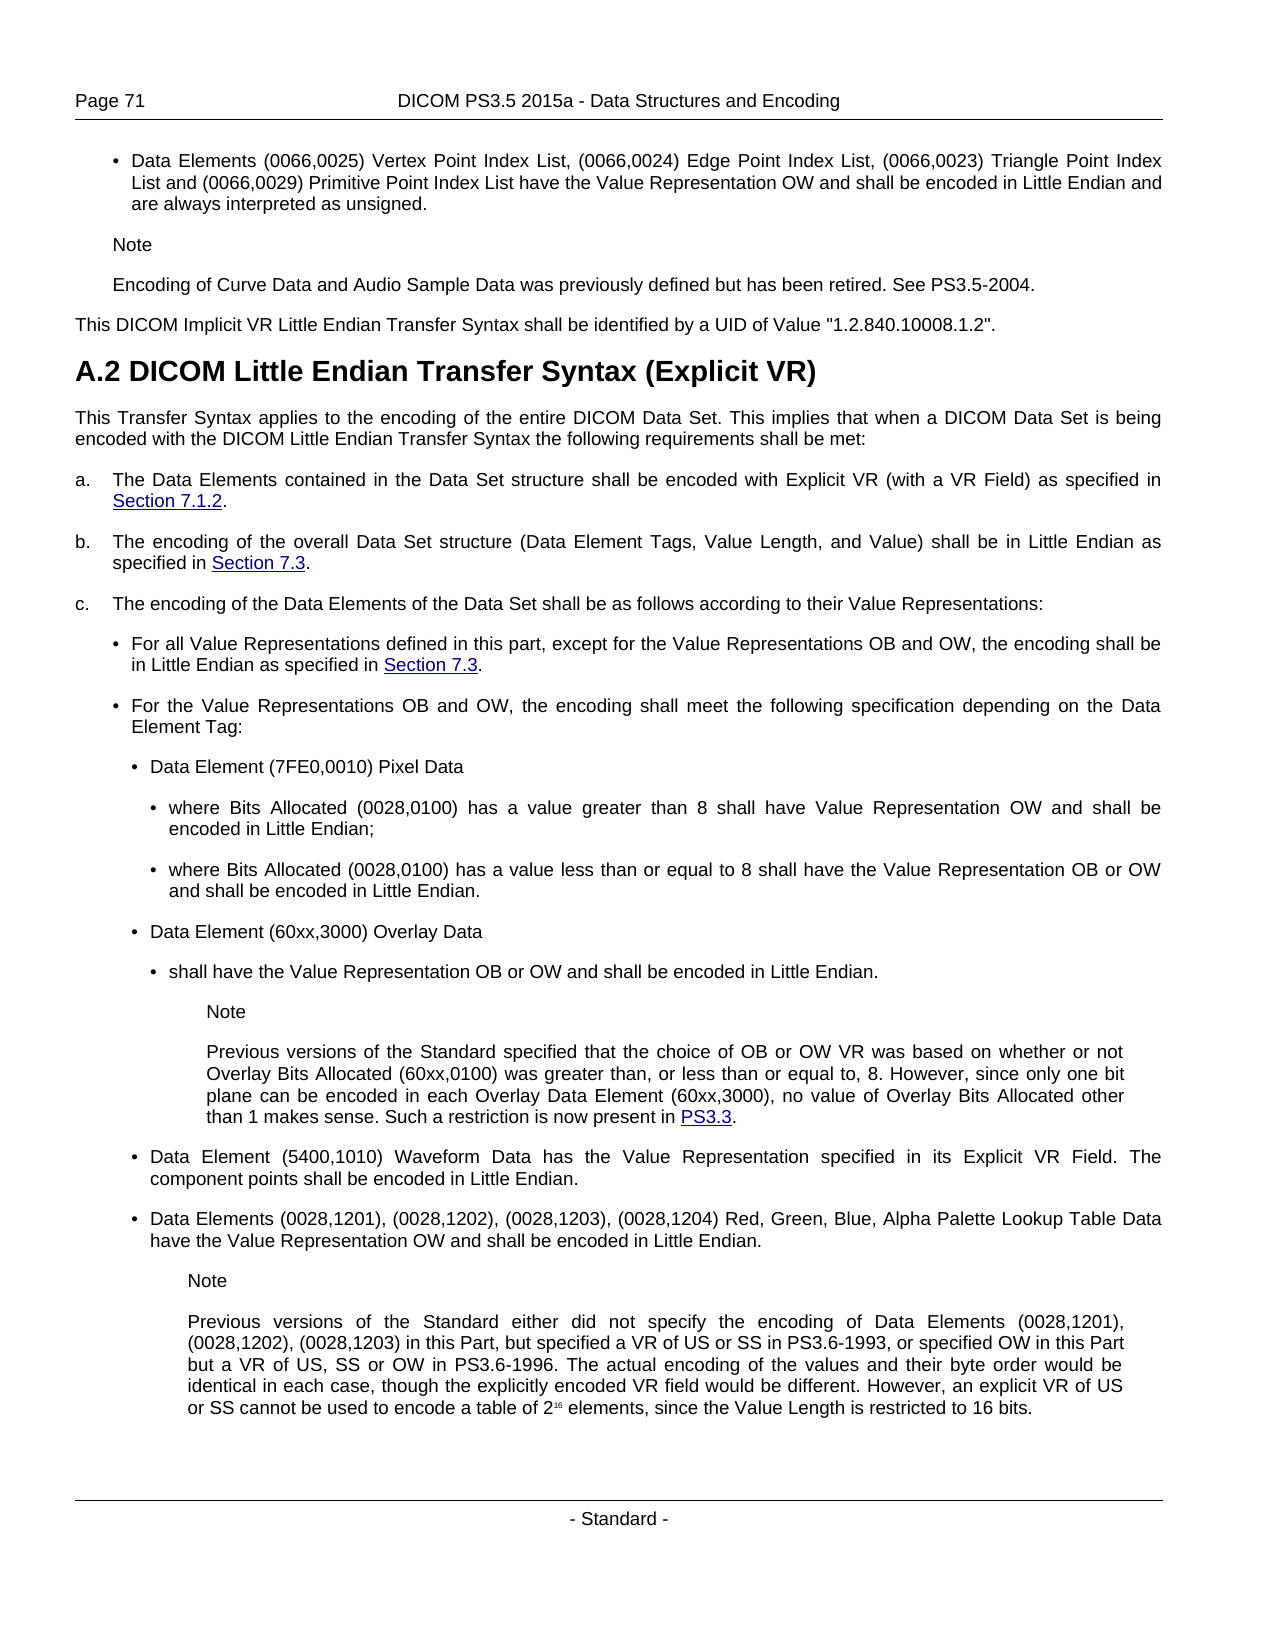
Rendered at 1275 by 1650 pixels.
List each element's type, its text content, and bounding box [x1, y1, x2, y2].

text A.2 DICOM Little Endian Transfer Syntax (Explicit VR) [75, 354, 1162, 388]
list Note [187, 1001, 1125, 1023]
list The encoding of the overall Data Set structure (Data Element Tags, Value Length, and Value) shall be in Little Endian as specified in Section 7.3. [75, 530, 1162, 573]
list For the Value Representations OB and OW, the encoding shall meet the following specification depending on the Data Element Tag: [112, 694, 1162, 738]
text Encoding of Curve Data and Audio Sample Data was previously defined but has been retired. See PS3.5-2004. [112, 274, 1125, 295]
list Data Elements (0066,0025) Vertex Point Index List, (0066,0024) Edge Point Index List, (0066,0023) Triangle Point Index List and (0066,0029) Primitive Point Index List have the Value Representation OW and shall be encoded in Little Endian and are always interpreted as unsigned. [112, 150, 1162, 215]
list Previous versions of the Standard either did not specify the encoding of Data Elements (0028,1201), (0028,1202), (0028,1203) in this Part, but specified a VR of US or SS in PS3.6-1993, or specified OW in this Part but a VR of US, SS or OW in PS3.6-1996. The actual encoding of the values and their byte order would be identical in each case, though the explicitly encoded VR field would be different. However, an explicit VR of US or SS cannot be used to encode a table of 216 elements, since the Value Length is restricted to 16 bits. [169, 1310, 1125, 1418]
list where Bits Allocated (0028,0100) has a value greater than 8 shall have Value Representation OW and shall be encoded in Little Endian; [150, 797, 1162, 840]
list The Data Elements contained in the Data Set structure shall be encoded with Explicit VR (with a VR Field) as specified in Section 7.1.2. [75, 468, 1162, 512]
list Data Element (7FE0,0010) Pixel Data [131, 756, 1162, 778]
list shall have the Value Representation OB or OW and shall be encoded in Little Endian. [150, 961, 1162, 982]
list Data Elements (0028,1201), (0028,1202), (0028,1203), (0028,1204) Red, Green, Blue, Alpha Palette Lookup Table Data have the Value Representation OW and shall be encoded in Little Endian. [131, 1208, 1162, 1251]
text This Transfer Syntax applies to the encoding of the entire DICOM Data Set. This implies that when a DICOM Data Set is being encoded with the DICOM Little Endian Transfer Syntax the following requirements shall be met: [75, 407, 1162, 450]
list Data Element (60xx,3000) Overlay Data [131, 920, 1162, 942]
list where Bits Allocated (0028,0100) has a value less than or equal to 8 shall have the Value Representation OB or OW and shall be encoded in Little Endian. [150, 858, 1162, 902]
list For all Value Representations defined in this part, except for the Value Representations OB and OW, the encoding shall be in Little Endian as specified in Section 7.3. [112, 633, 1162, 676]
list The encoding of the Data Elements of the Data Set shall be as follows according to their Value Representations: [75, 592, 1162, 614]
list Previous versions of the Standard specified that the choice of OB or OW VR was based on whether or not Overlay Bits Allocated (60xx,0100) was greater than, or less than or equal to, 8. However, since only one bit plane can be encoded in each Overlay Data Element (60xx,3000), no value of Overlay Bits Allocated other than 1 makes sense. Such a restriction is now present in PS3.3. [187, 1041, 1125, 1128]
text This DICOM Implicit VR Little Endian Transfer Syntax shall be identified by a UID of Value "1.2.840.10008.1.2". [75, 314, 1162, 336]
text Note [112, 233, 1125, 255]
list Data Element (5400,1010) Waveform Data has the Value Representation specified in its Explicit VR Field. The component points shall be encoded in Little Endian. [131, 1146, 1162, 1189]
list Note [169, 1270, 1125, 1292]
